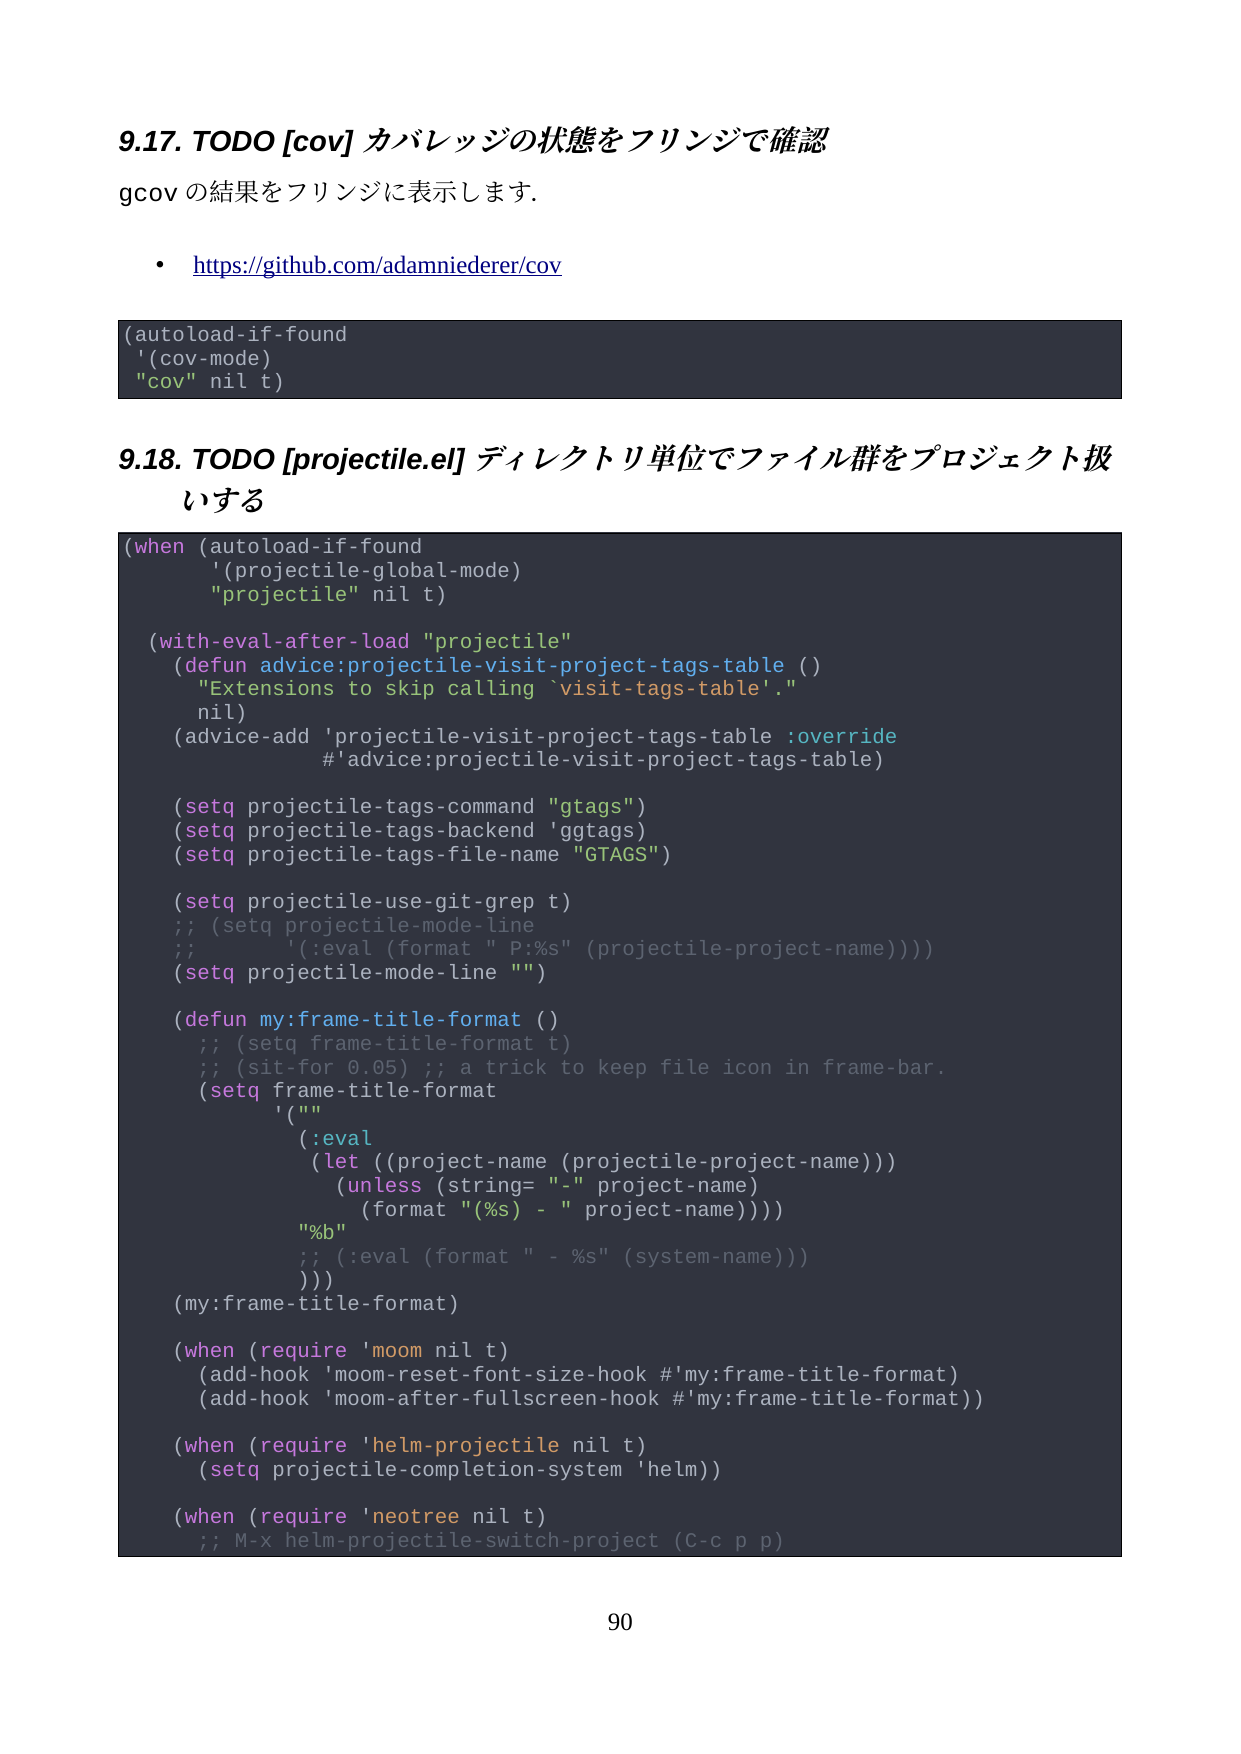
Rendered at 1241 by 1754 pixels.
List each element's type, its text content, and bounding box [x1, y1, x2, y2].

text (unless (string= "-" project-name) [119, 1171, 1121, 1194]
text '("" [119, 1100, 1121, 1124]
text (when (require 'neotree nil t) [119, 1502, 1121, 1526]
text (with-eval-after-load "projectile" [119, 627, 1121, 651]
text (format "(%s) - " project-name)))) [119, 1194, 1121, 1218]
text ;; M-x helm-projectile-switch-project (C-c p p) [119, 1526, 1121, 1556]
text ;; (setq frame-title-format t) [119, 1029, 1121, 1053]
text (advice-add 'projectile-visit-project-tags-table :override [119, 722, 1121, 745]
text "projectile" nil t) [119, 580, 1121, 603]
text (add-hook 'moom-reset-font-size-hook #'my:frame-title-format) [119, 1360, 1121, 1384]
text (setq projectile-mode-line "") [119, 958, 1121, 982]
text (when (require 'helm-projectile nil t) [119, 1431, 1121, 1455]
text nil) [119, 698, 1121, 722]
text (setq projectile-completion-system 'helm)) [119, 1455, 1121, 1478]
subtitle TODO [projectile.el] ディレクトリ単位でファイル群をプロジェクト扱いする [118, 436, 1122, 520]
text gcov の結果をフリンジに表示します． [118, 172, 1122, 237]
text ;; (setq projectile-mode-line [119, 911, 1121, 934]
text (my:frame-title-format) [119, 1289, 1121, 1313]
text "cov" nil t) [119, 367, 1121, 398]
text '(cov-mode) [119, 344, 1121, 367]
text (when (autoload-if-found [119, 534, 1121, 556]
text (autoload-if-found [119, 321, 1121, 344]
text (:eval [119, 1124, 1121, 1147]
text ;; (sit-for 0.05) ;; a trick to keep file icon in frame-bar. [119, 1053, 1121, 1076]
text ))) [119, 1266, 1121, 1289]
text "Extensions to skip calling `visit-tags-table'." [119, 674, 1121, 698]
text (defun advice:projectile-visit-project-tags-table () [119, 651, 1121, 674]
text (setq projectile-tags-backend 'ggtags) [119, 816, 1121, 840]
text #'advice:projectile-visit-project-tags-table) [119, 745, 1121, 769]
text (add-hook 'moom-after-fullscreen-hook #'my:frame-title-format)) [119, 1384, 1121, 1407]
text "%b" [119, 1218, 1121, 1242]
text (setq projectile-use-git-grep t) [119, 887, 1121, 911]
text (setq projectile-tags-command "gtags") [119, 793, 1121, 816]
text ;; (:eval (format " - %s" (system-name))) [119, 1242, 1121, 1266]
text (setq frame-title-format [119, 1076, 1121, 1100]
subtitle TODO [cov] カバレッジの状態をフリンジで確認 [118, 118, 1122, 160]
text (let ((project-name (projectile-project-name))) [119, 1147, 1121, 1171]
text ;; '(:eval (format " P:%s" (projectile-project-name)))) [119, 934, 1121, 958]
text '(projectile-global-mode) [119, 556, 1121, 580]
list https://github.com/adamniederer/cov [156, 250, 1122, 307]
text (setq projectile-tags-file-name "GTAGS") [119, 840, 1121, 863]
text (defun my:frame-title-format () [119, 1005, 1121, 1029]
text (when (require 'moom nil t) [119, 1336, 1121, 1360]
